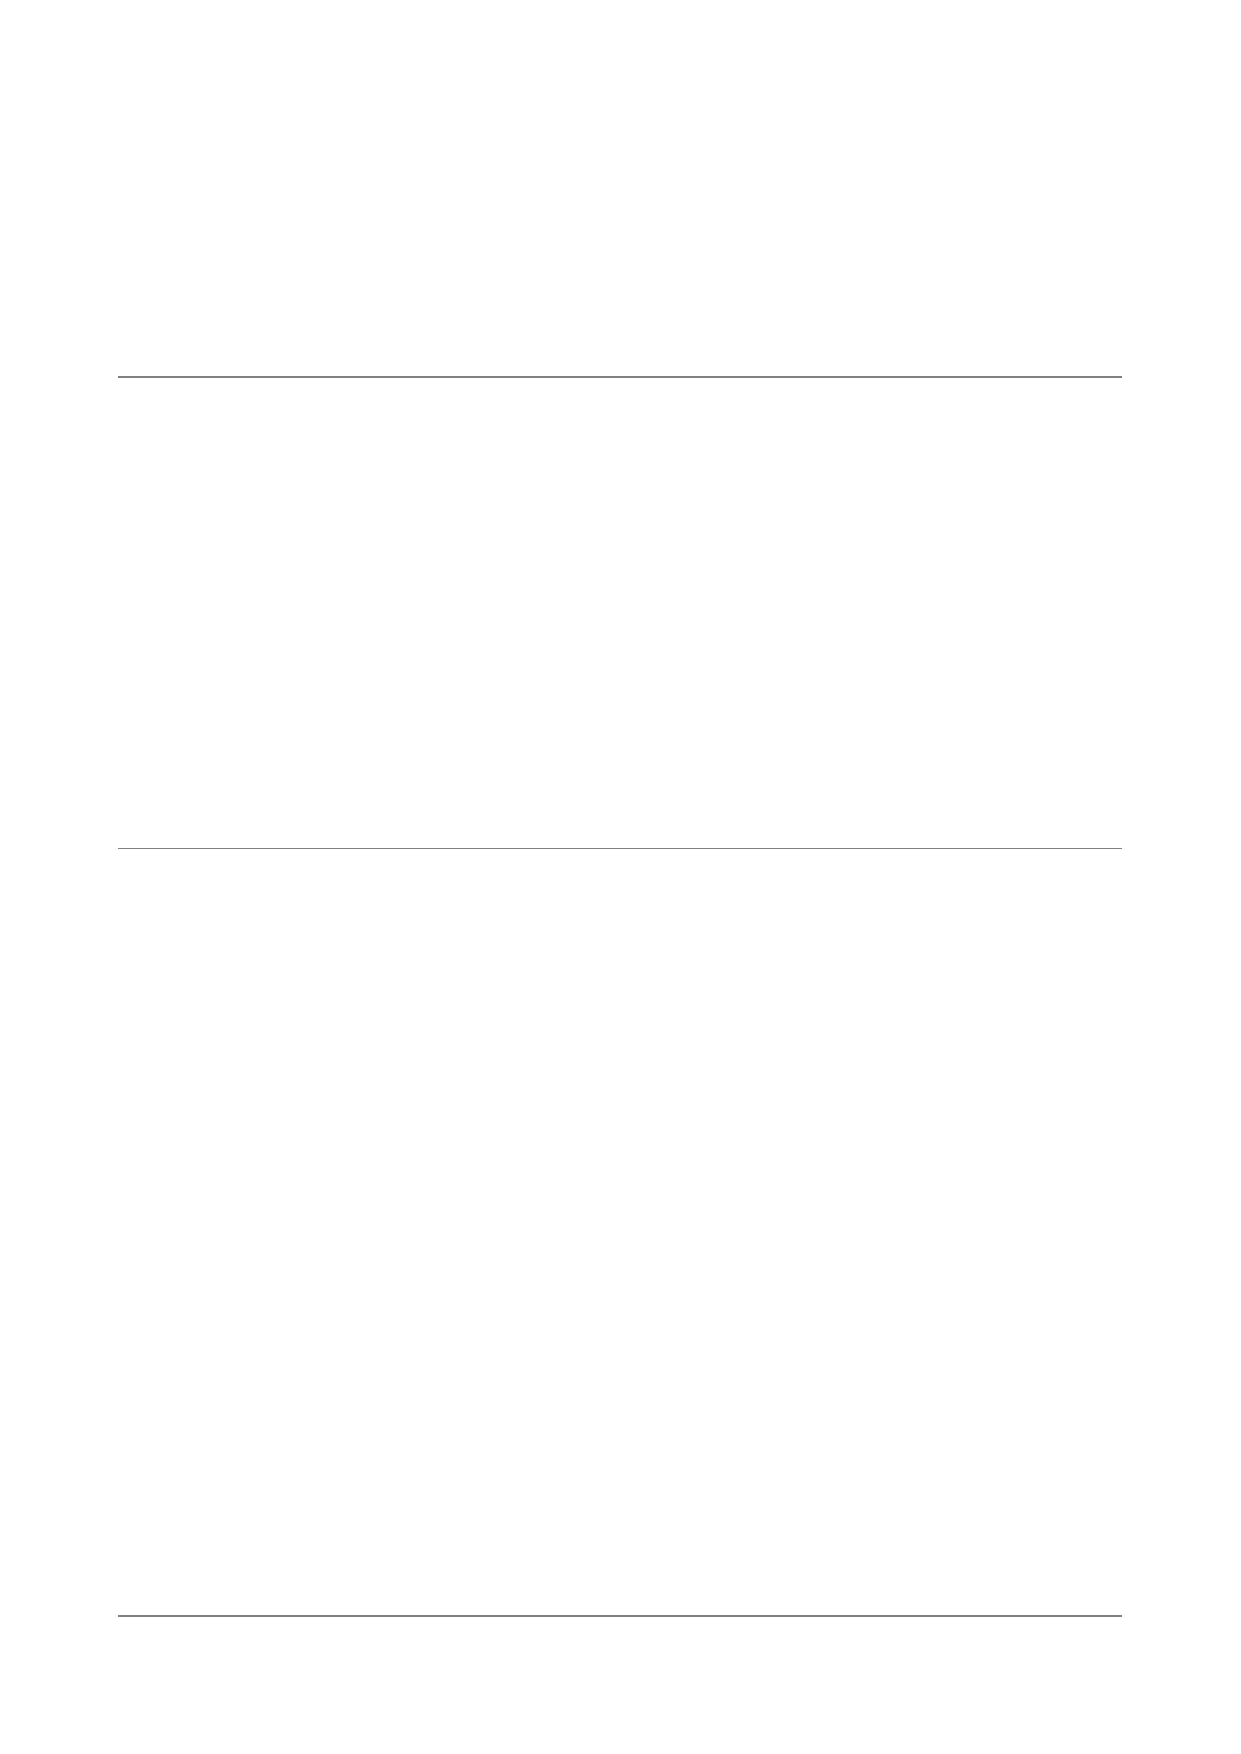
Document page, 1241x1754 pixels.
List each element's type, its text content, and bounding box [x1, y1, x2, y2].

list Если свойства нет → смотрит в объекте-прототипе [162, 1506, 1122, 1535]
text let rabbit = Object.create(animal, { [118, 733, 1122, 757]
text Он делает вот что: [118, 1411, 1122, 1439]
list Смотрит в самом объекте [162, 1458, 1122, 1487]
subtitle Создать объект с нужным прототипом: [118, 687, 1122, 721]
list { __proto__: animal } — при создании объекта. [162, 1021, 1122, 1051]
subtitle 📌 Лучше использовать современный и безопасный синтаксис [118, 431, 1122, 546]
text Разница только в том, когда и как задаётся прототип: [118, 973, 1122, 1002]
text Но самого свойства __proto__ в объекте нет. [118, 1218, 1122, 1249]
subtitle ✅ Как работает на самом деле [118, 1293, 1122, 1351]
subtitle Установить прототип: [118, 573, 1122, 607]
list rabbit.__proto__ = animal — после создания объекта. [162, 1071, 1122, 1101]
text __proto__ — это просто удобный доступ к этому скрытому полю. [118, 1168, 1122, 1199]
text }); [118, 781, 1122, 804]
text Object.prototype — это основной (корневой) объект, от которого наследуют методы все обычные объекты JavaScript. Это не внутреннее поле, а реальный объект, существующий в языке. [177, 199, 1063, 296]
text Object.setPrototypeOf(rabbit, animal); [118, 619, 1122, 643]
subtitle 🎯 Итог [118, 903, 1122, 960]
list Но не копирует его туда — просто читает из прототипа [162, 1553, 1122, 1582]
text jumps: { value: true, enumerable: true } [118, 757, 1122, 781]
text Оба варианта делают одно и то же: устанавливают цепочку прототипов. [118, 1121, 1122, 1149]
text Когда у объекта нет свойства, JavaScript не создаёт копию из прототипа. [118, 1363, 1122, 1392]
subtitle 🟣 Итог — в одной фразе [118, 118, 1122, 176]
